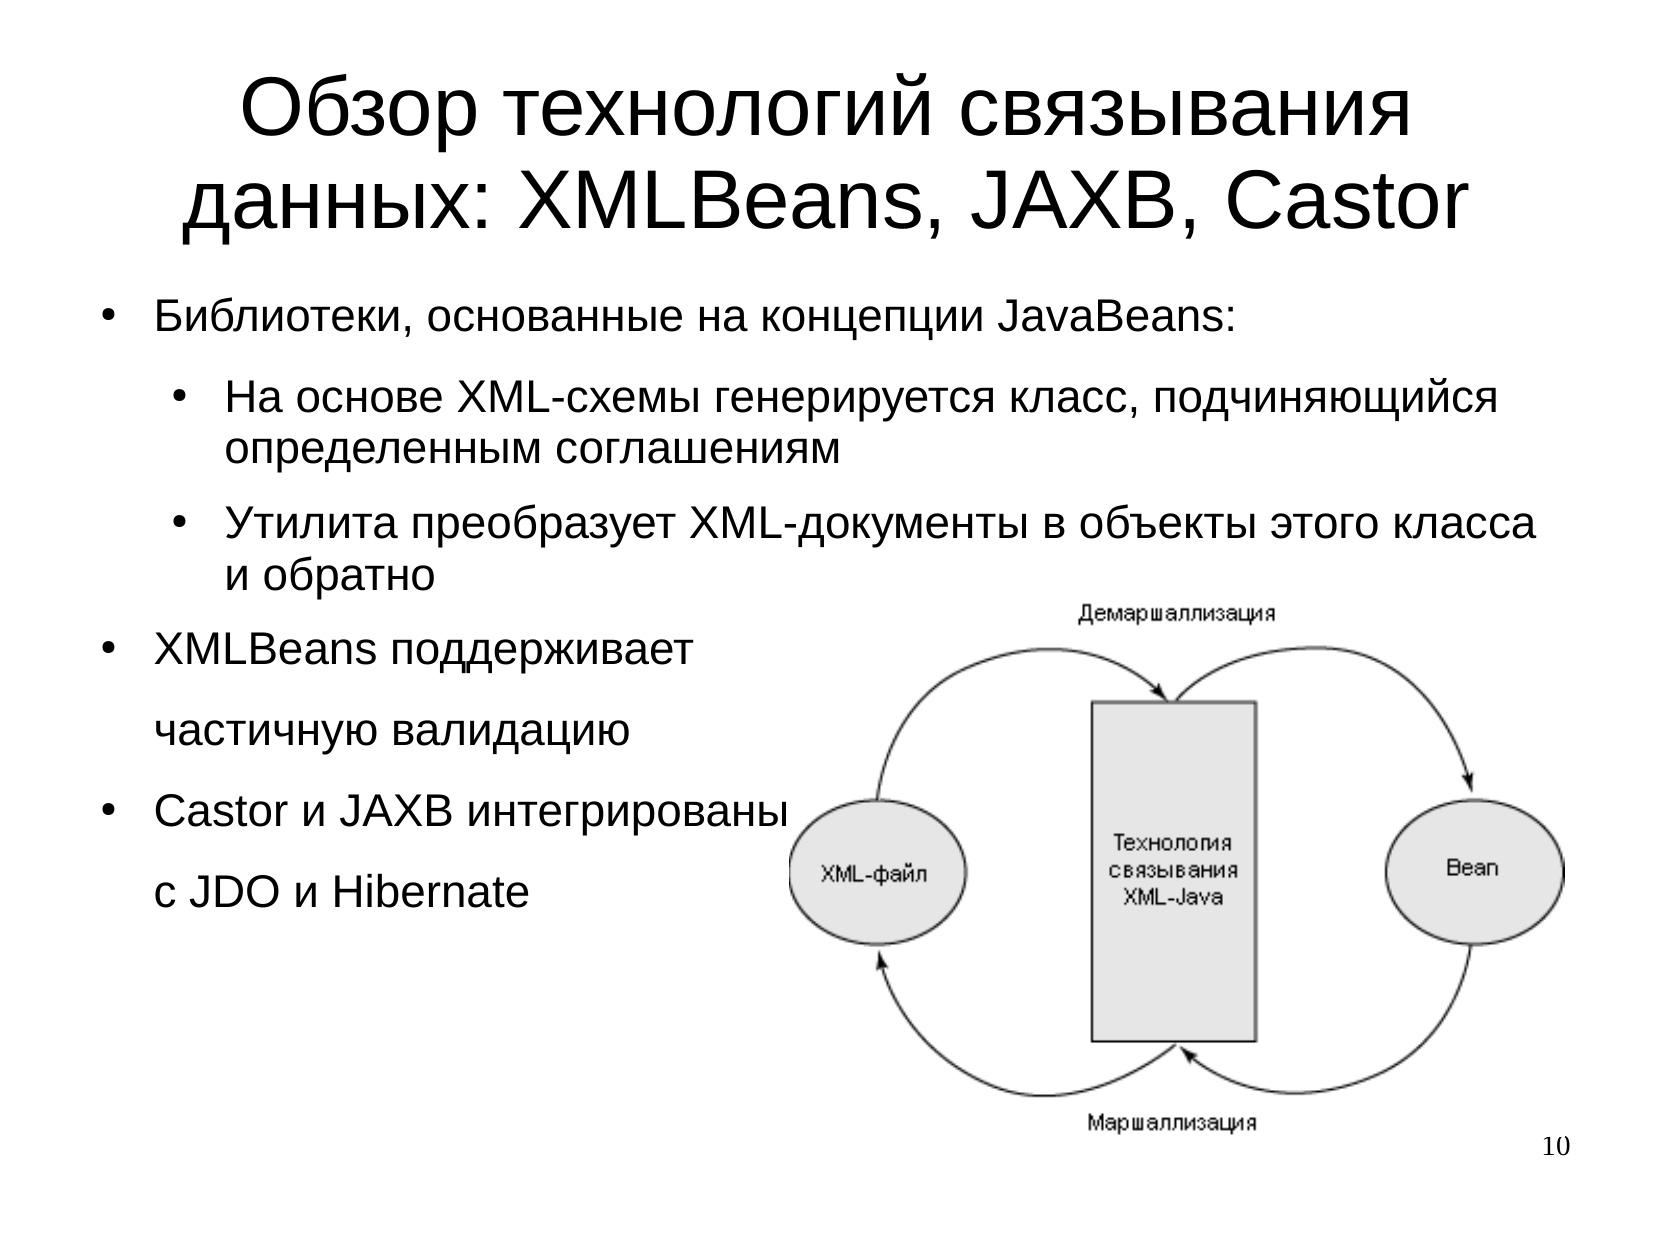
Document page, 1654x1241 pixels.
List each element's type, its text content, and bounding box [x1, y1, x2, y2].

title Обзор технологий связывания данных: XMLBeans, JAXB, Castor [82, 49, 1571, 257]
list Библиотеки, основанные на концепции JavaBeans: На основе XML-схемы генерируется класс, подчиняющийся определенным соглашениям Утилита преобразует XML-документы в объекты этого класса и обратно XMLBeans поддерживает частичную валидацию Castor и JAXB интегрированы с JDO и Hibernate [82, 290, 1571, 1094]
picture [789, 1094, 1565, 1137]
